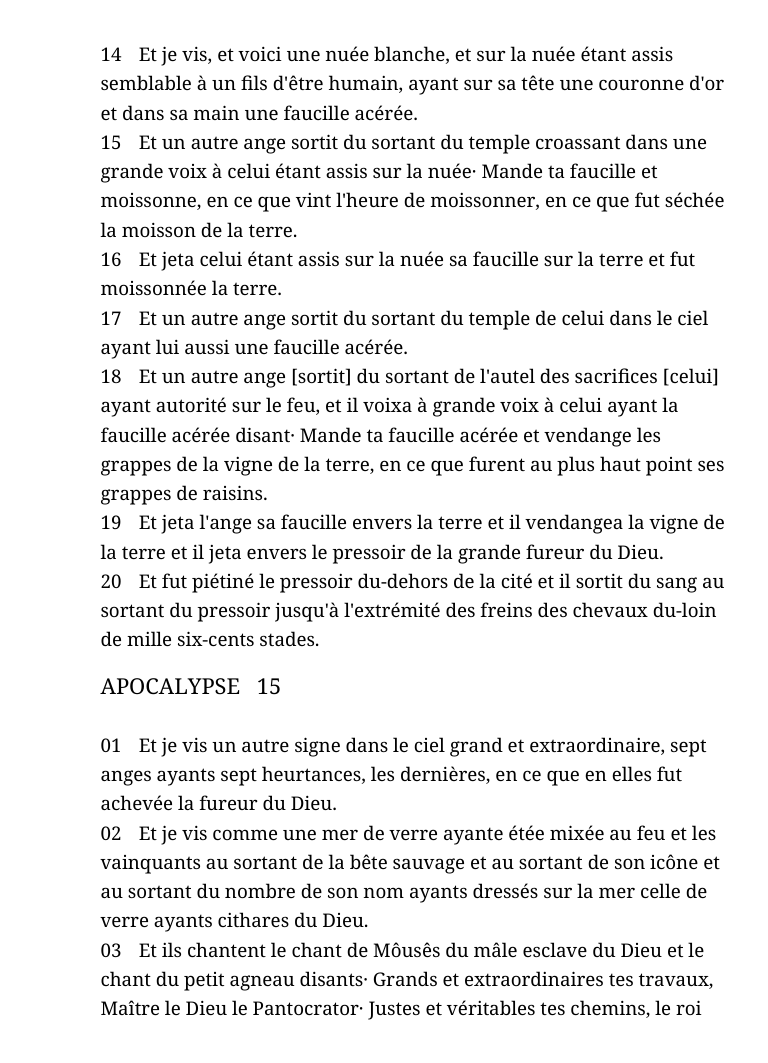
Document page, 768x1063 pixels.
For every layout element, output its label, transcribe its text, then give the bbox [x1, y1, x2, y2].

text APOCALYPSE 15 [100, 671, 729, 700]
text 14 Et je vis, et voici une nuée blanche, et sur la nuée étant assis semblable à un fils d'être humain, ayant sur sa tête une couronne d'or et dans sa main une faucille acérée. 15 Et un autre ange sortit du sortant du temple croassant dans une grande voix à celui étant assis sur la nuée· Mande ta faucille et moissonne, en ce que vint l'heure de moissonner, en ce que fut séchée la moisson de la terre. 16 Et jeta celui étant assis sur la nuée sa faucille sur la terre et fut moissonnée la terre. 17 Et un autre ange sortit du sortant du temple de celui dans le ciel ayant lui aussi une faucille acérée. 18 Et un autre ange [sortit] du sortant de l'autel des sacrifices [celui] ayant autorité sur le feu, et il voixa à grande voix à celui ayant la faucille acérée disant· Mande ta faucille acérée et vendange les grappes de la vigne de la terre, en ce que furent au plus haut point ses grappes de raisins. 19 Et jeta l'ange sa faucille envers la terre et il vendangea la vigne de la terre et il jeta envers le pressoir de la grande fureur du Dieu. 20 Et fut piétiné le pressoir du-dehors de la cité et il sortit du sang au sortant du pressoir jusqu'à l'extrémité des freins des chevaux du-loin de mille six-cents stades. [100, 41, 729, 652]
text 01 Et je vis un autre signe dans le ciel grand et extraordinaire, sept anges ayants sept heurtances, les dernières, en ce que en elles fut achevée la fureur du Dieu. 02 Et je vis comme une mer de verre ayante étée mixée au feu et les vainquants au sortant de la bête sauvage et au sortant de son icône et au sortant du nombre de son nom ayants dressés sur la mer celle de verre ayants cithares du Dieu. 03 Et ils chantent le chant de Môusês du mâle esclave du Dieu et le chant du petit agneau disants· Grands et extraordinaires tes travaux, Maître le Dieu le Pantocrator· Justes et véritables tes chemins, le roi [100, 705, 729, 1021]
